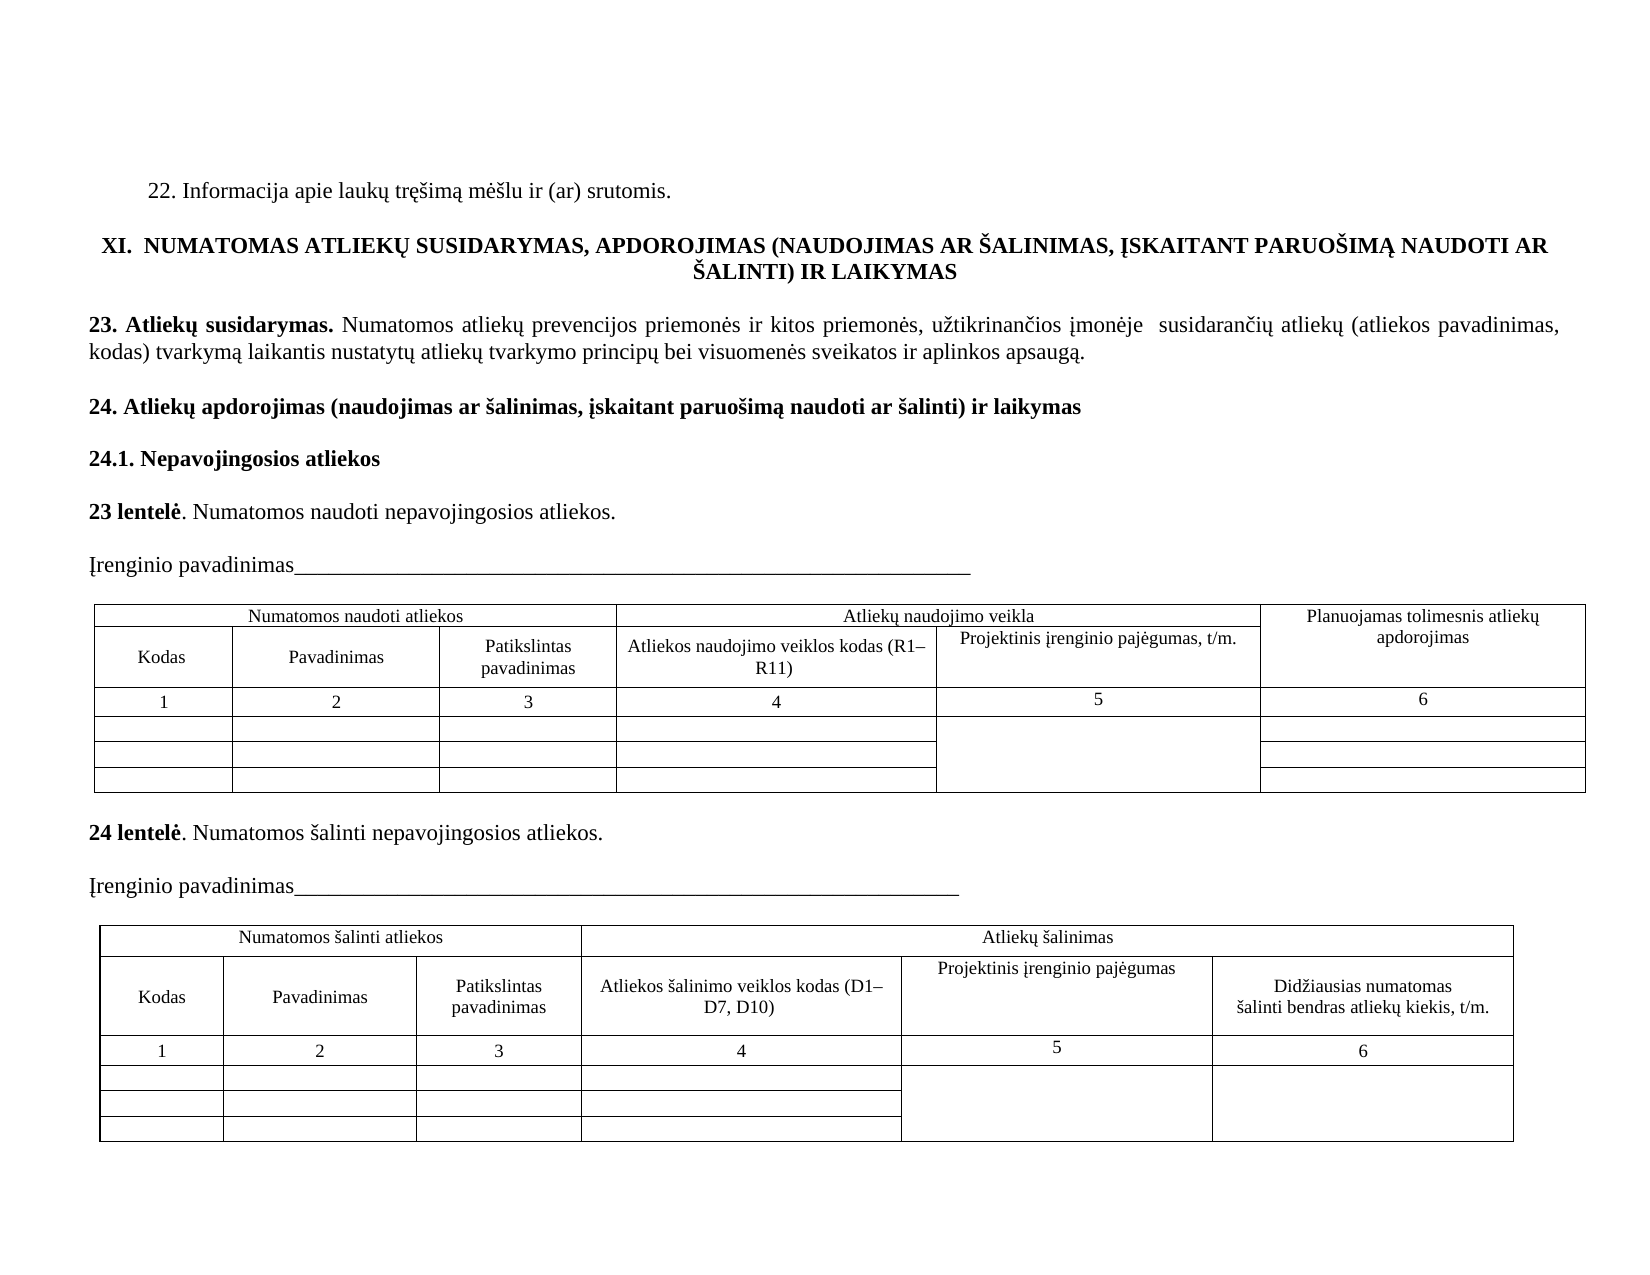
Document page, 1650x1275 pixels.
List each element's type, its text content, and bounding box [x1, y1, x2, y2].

table_cell [582, 1066, 901, 1090]
table_cell [1213, 1066, 1513, 1141]
table_cell [95, 742, 232, 767]
table_cell Didžiausias numatomas šalinti bendras atliekų kiekis, t/m. [1213, 957, 1513, 1035]
table_cell [224, 1091, 416, 1116]
text 24. Atliekų apdorojimas (naudojimas ar šalinimas, įskaitant paruošimą naudoti ar šalinti) ir laikymas [89, 393, 1561, 419]
table_cell [937, 717, 1260, 792]
table_cell [233, 742, 439, 767]
table_cell [101, 1091, 223, 1116]
table_cell [1261, 742, 1585, 767]
table_cell 3 [440, 688, 616, 716]
table_cell [95, 768, 232, 792]
table_cell [617, 768, 936, 792]
table_cell 6 [1261, 688, 1585, 716]
table_cell [417, 1091, 581, 1116]
table_cell 1 [101, 1036, 223, 1065]
table_cell 6 [1213, 1036, 1513, 1065]
table_cell [617, 717, 936, 741]
table_cell [224, 1066, 416, 1090]
table_header Numatomos šalinti atliekos [101, 926, 581, 956]
table_cell 4 [582, 1036, 901, 1065]
table_header Atliekų šalinimas [582, 926, 1513, 956]
table_cell Projektinis įrenginio pajėgumas, t/m. [937, 627, 1260, 687]
text 23 lentelė. Numatomos naudoti nepavojingosios atliekos. [89, 498, 1561, 524]
text 23. Atliekų susidarymas. Numatomos atliekų prevencijos priemonės ir kitos priemonės, užtikrinančios įmonėje susidarančių atliekų (atliekos pavadinimas, kodas) tvarkymą laikantis nustatytų atliekų tvarkymo principų bei visuomenės sveikatos ir aplinkos apsaugą. [89, 311, 1561, 364]
table_cell Patikslintas pavadinimas [440, 627, 616, 687]
table_cell [233, 717, 439, 741]
table_cell [224, 1117, 416, 1141]
text Įrenginio pavadinimas [89, 551, 1561, 577]
table_cell [440, 717, 616, 741]
table_cell 5 [902, 1036, 1212, 1065]
table_cell Atliekos naudojimo veiklos kodas (R1–R11) [617, 627, 936, 687]
table_cell [1261, 768, 1585, 792]
table_cell Patikslintas pavadinimas [417, 957, 581, 1035]
table_cell [101, 1066, 223, 1090]
table_cell Pavadinimas [233, 627, 439, 687]
table_cell [440, 742, 616, 767]
text 24.1. Nepavojingosios atliekos [89, 446, 1561, 472]
table_cell [617, 742, 936, 767]
table_cell Kodas [95, 627, 232, 687]
table_cell Pavadinimas [224, 957, 416, 1035]
table_cell 2 [224, 1036, 416, 1065]
table_cell 2 [233, 688, 439, 716]
table_cell Kodas [101, 957, 223, 1035]
table_cell [582, 1117, 901, 1141]
table_cell [582, 1091, 901, 1116]
table_header Planuojamas tolimesnis atliekų apdorojimas [1261, 605, 1585, 687]
text Įrenginio pavadinimas [89, 872, 1561, 898]
table_cell [233, 768, 439, 792]
text XI. NUMATOMAS ATLIEKŲ SUSIDARYMAS, APDOROJIMAS (NAUDOJIMAS AR ŠALINIMAS, ĮSKAITANT PARUOŠIMĄ NAUDOTI AR ŠALINTI) IR LAIKYMAS [89, 232, 1561, 285]
table_cell Atliekos šalinimo veiklos kodas (D1–D7, D10) [582, 957, 901, 1035]
table_cell 1 [95, 688, 232, 716]
table_cell 4 [617, 688, 936, 716]
table_header Numatomos naudoti atliekos [95, 605, 616, 626]
text 22. Informacija apie laukų tręšimą mėšlu ir (ar) srutomis. [89, 177, 1561, 203]
table_cell Projektinis įrenginio pajėgumas [902, 957, 1212, 1035]
table_cell [101, 1117, 223, 1141]
table_cell [902, 1066, 1212, 1141]
table_cell [417, 1117, 581, 1141]
table_cell [1261, 717, 1585, 741]
table_cell [440, 768, 616, 792]
table_cell 3 [417, 1036, 581, 1065]
table_cell [95, 717, 232, 741]
table_cell 5 [937, 688, 1260, 716]
text 24 lentelė. Numatomos šalinti nepavojingosios atliekos. [89, 819, 1561, 846]
table_header Atliekų naudojimo veikla [617, 605, 1260, 626]
table_cell [417, 1066, 581, 1090]
